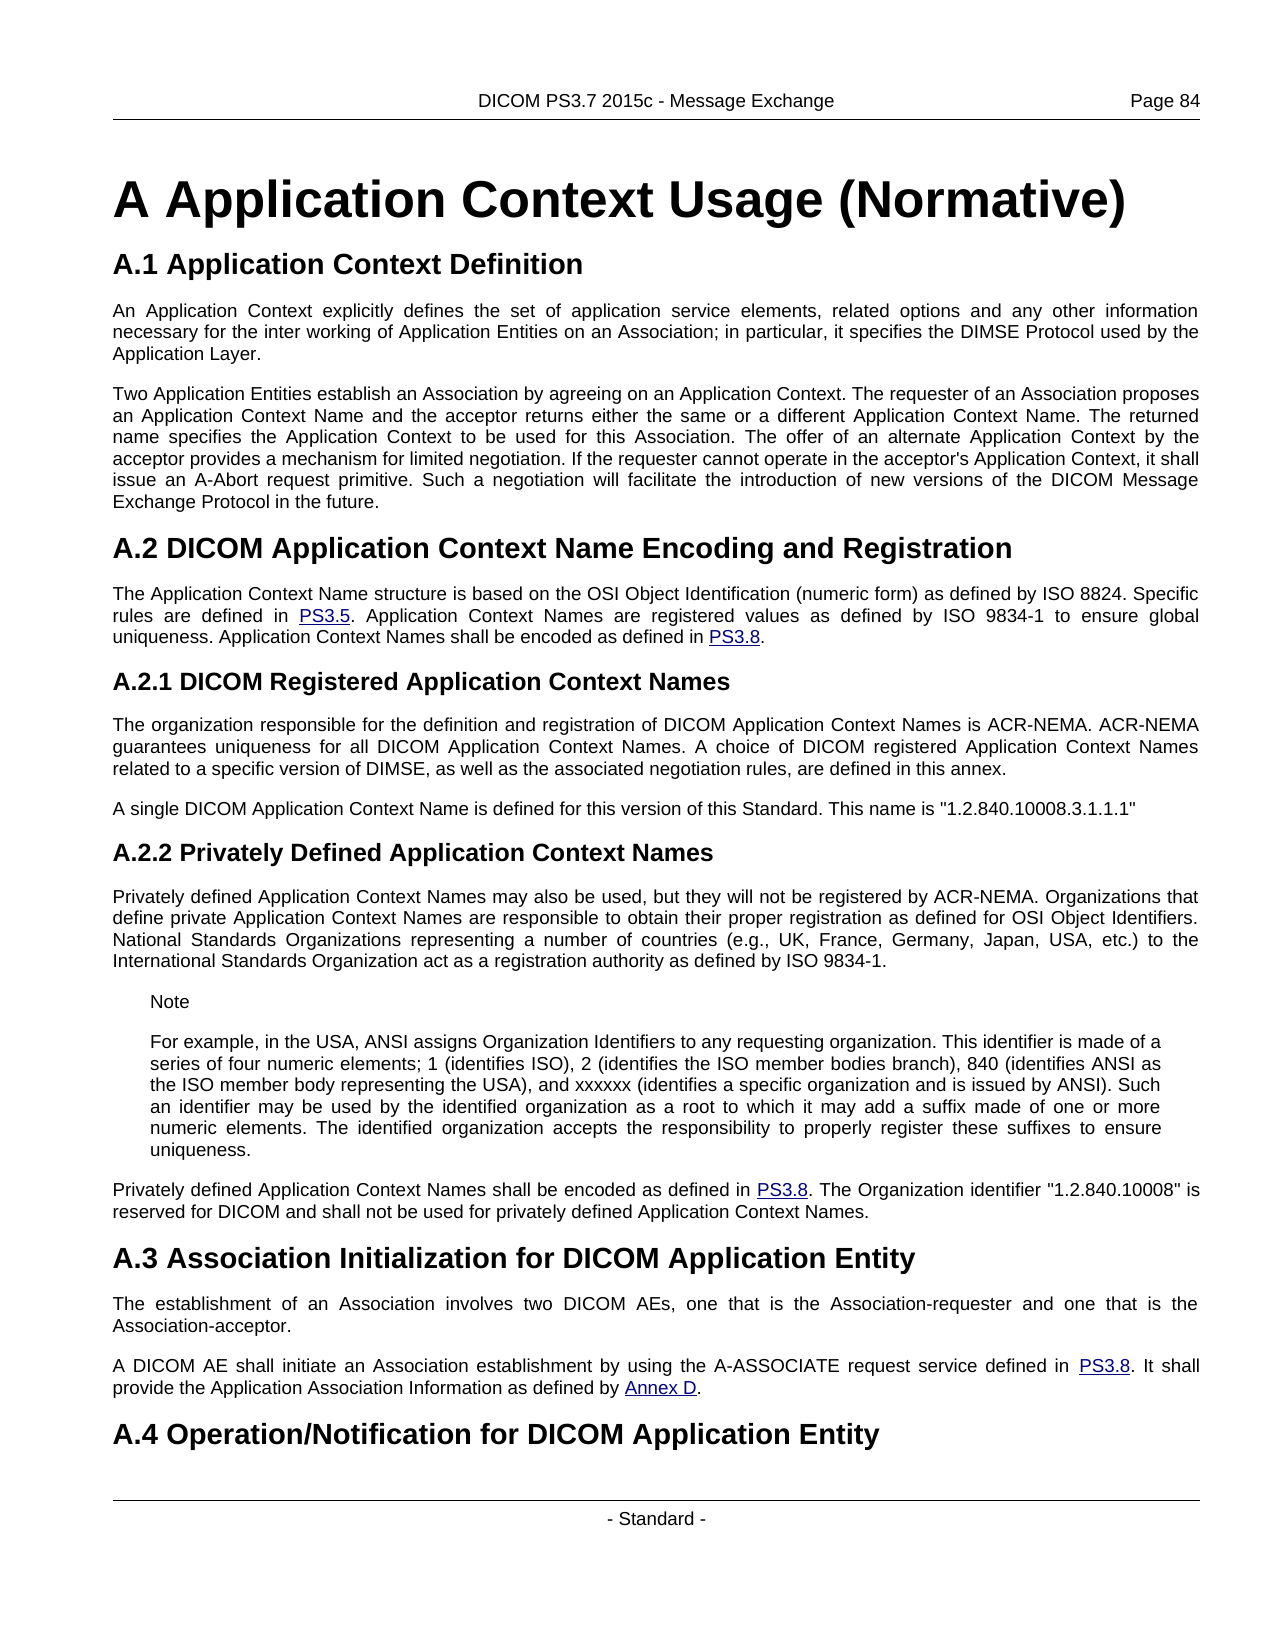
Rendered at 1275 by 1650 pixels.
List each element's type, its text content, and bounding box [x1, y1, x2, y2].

text A Application Context Usage (Normative) [112, 169, 1200, 228]
text A.3 Association Initialization for DICOM Application Entity [112, 1241, 1200, 1274]
text A.4 Operation/Notification for DICOM Application Entity [112, 1417, 1200, 1450]
text A single DICOM Application Context Name is defined for this version of this Standard. This name is "1.2.840.10008.3.1.1.1" [112, 798, 1200, 819]
text The Application Context Name structure is based on the OSI Object Identification (numeric form) as defined by ISO 8824. Specific rules are defined in PS3.5. Application Context Names are registered values as defined by ISO 9834-1 to ensure global uniqueness. Application Context Names shall be encoded as defined in PS3.8. [112, 583, 1200, 648]
text A.2.1 DICOM Registered Application Context Names [112, 667, 1200, 695]
text A.2.2 Privately Defined Application Context Names [112, 838, 1200, 867]
text Privately defined Application Context Names may also be used, but they will not be registered by ACR-NEMA. Organizations that define private Application Context Names are responsible to obtain their proper registration as defined for OSI Object Identifiers. National Standards Organizations representing a number of countries (e.g., UK, France, Germany, Japan, USA, etc.) to the International Standards Organization act as a registration authority as defined by ISO 9834-1. [112, 885, 1200, 972]
text The establishment of an Association involves two DICOM AEs, one that is the Association-requester and one that is the Association-acceptor. [112, 1293, 1200, 1336]
text A.1 Application Context Definition [112, 247, 1200, 281]
text The organization responsible for the definition and registration of DICOM Application Context Names is ACR-NEMA. ACR-NEMA guarantees uniqueness for all DICOM Application Context Names. A choice of DICOM registered Application Context Names related to a specific version of DIMSE, as well as the associated negotiation rules, are defined in this annex. [112, 714, 1200, 779]
text A.2 DICOM Application Context Name Encoding and Registration [112, 531, 1200, 564]
text For example, in the USA, ANSI assigns Organization Identifiers to any requesting organization. This identifier is made of a series of four numeric elements; 1 (identifies ISO), 2 (identifies the ISO member bodies branch), 840 (identifies ANSI as the ISO member body representing the USA), and xxxxxx (identifies a specific organization and is issued by ANSI). Such an identifier may be used by the identified organization as a root to which it may add a suffix made of one or more numeric elements. The identified organization accepts the responsibility to properly register these suffixes to ensure uniqueness. [150, 1031, 1162, 1160]
text Privately defined Application Context Names shall be encoded as defined in PS3.8. The Organization identifier "1.2.840.10008" is reserved for DICOM and shall not be used for privately defined Application Context Names. [112, 1179, 1200, 1222]
text An Application Context explicitly defines the set of application service elements, related options and any other information necessary for the inter working of Application Entities on an Association; in particular, it specifies the DIMSE Protocol used by the Application Layer. [112, 299, 1200, 364]
text Note [150, 990, 1162, 1012]
text A DICOM AE shall initiate an Association establishment by using the A-ASSOCIATE request service defined in PS3.8. It shall provide the Application Association Information as defined by Annex D. [112, 1355, 1200, 1398]
text Two Application Entities establish an Association by agreeing on an Application Context. The requester of an Association proposes an Application Context Name and the acceptor returns either the same or a different Application Context Name. The returned name specifies the Application Context to be used for this Association. The offer of an alternate Application Context by the acceptor provides a mechanism for limited negotiation. If the requester cannot operate in the acceptor's Application Context, it shall issue an A-Abort request primitive. Such a negotiation will facilitate the introduction of new versions of the DICOM Message Exchange Protocol in the future. [112, 383, 1200, 512]
